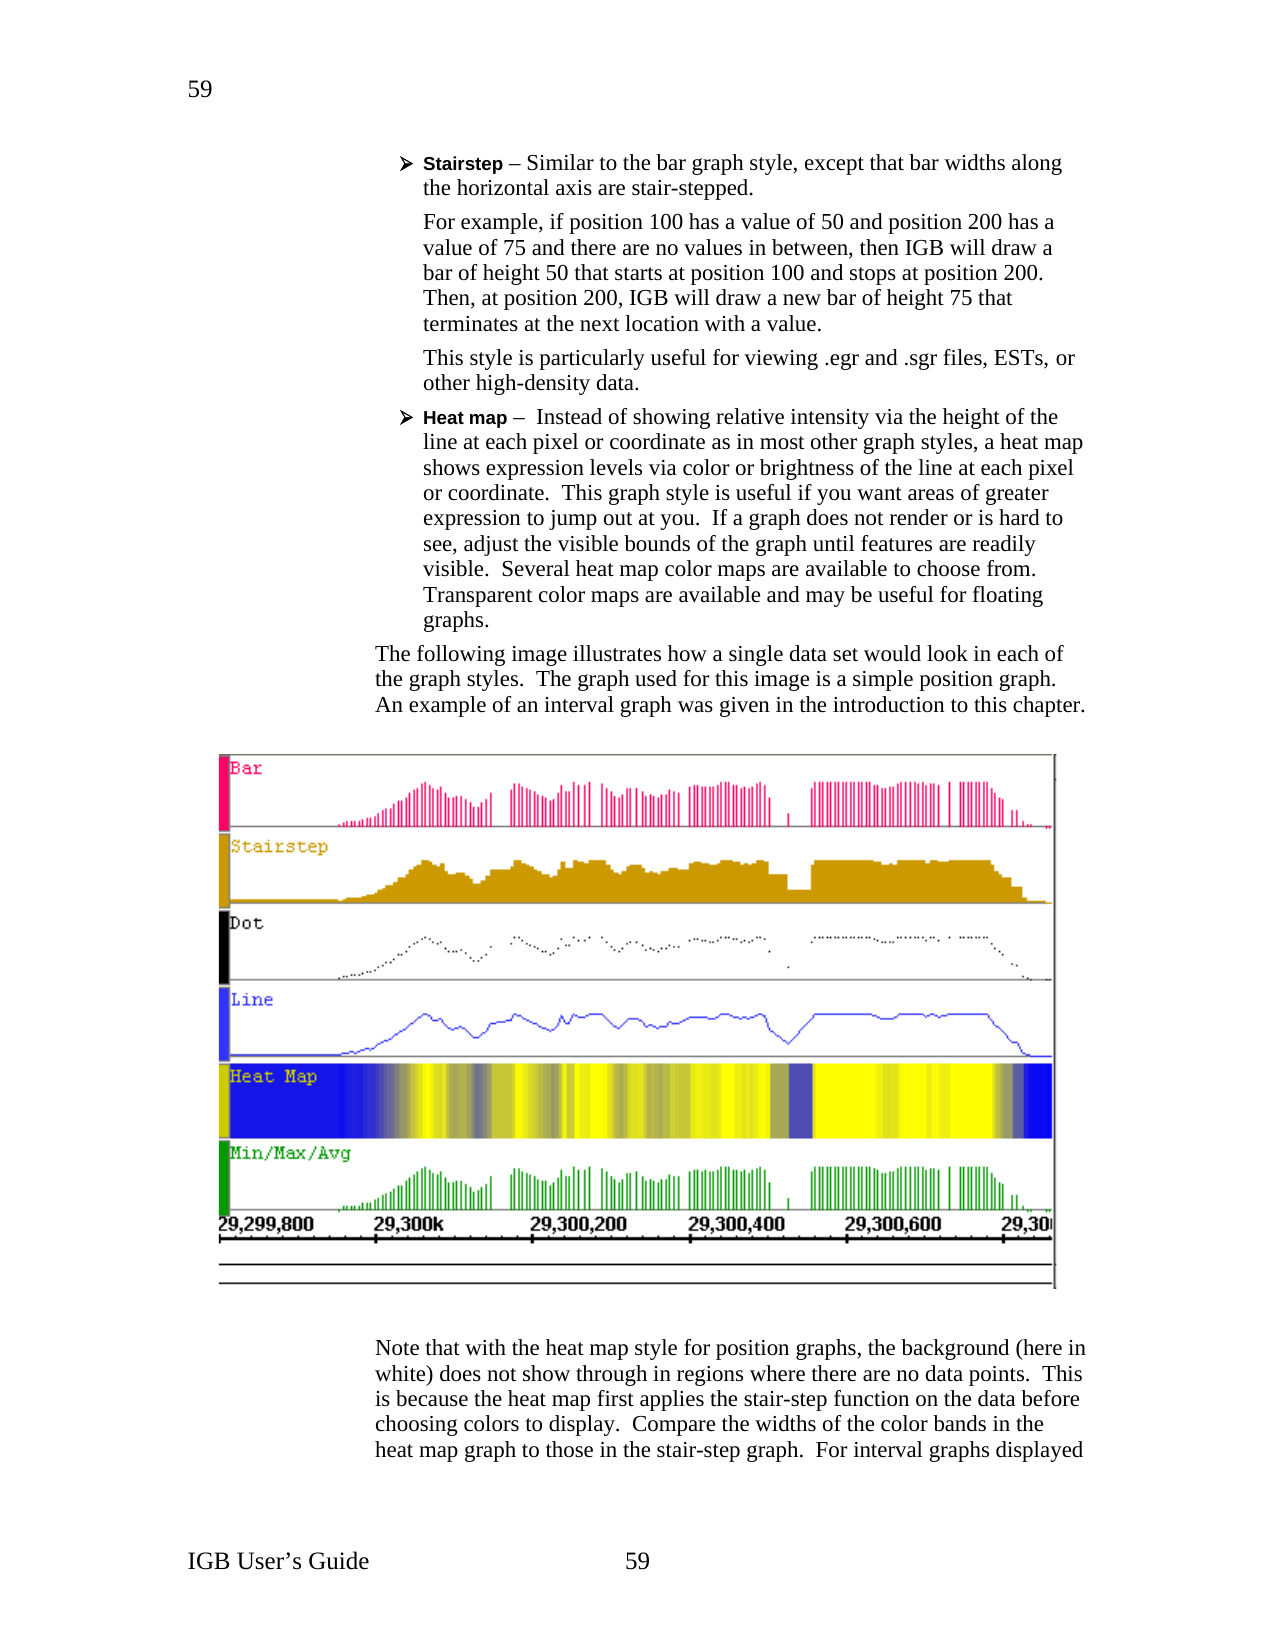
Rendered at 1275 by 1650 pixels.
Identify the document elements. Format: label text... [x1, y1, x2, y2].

list This style is particularly useful for viewing .egr and .sgr files, ESTs, or other high-density data. [399, 344, 1087, 395]
text Note that with the heat map style for position graphs, the background (here in white) does not show through in regions where there are no data points. This is because the heat map first applies the stair-step function on the data before choosing colors to display. Compare the widths of the color bands in the heat map graph to those in the stair-step graph. For interval graphs displayed [375, 1335, 1087, 1462]
text The following image illustrates how a single data set would look in each of the graph styles. The graph used for this image is a simple position graph. An example of an interval graph was given in the introduction to this chapter. [375, 641, 1087, 717]
list Heat map – Instead of showing relative intensity via the height of the line at each pixel or coordinate as in most other graph styles, a heat map shows expression levels via color or brightness of the line at each pixel or coordinate. This graph style is useful if you want areas of greater expression to jump out at you. If a graph does not render or is hard to see, adjust the visible bounds of the graph until features are readily visible. Several heat map color maps are available to choose from. Transparent color maps are available and may be useful for floating graphs. [399, 404, 1087, 632]
picture [218, 754, 1057, 1289]
list Stairstep – Similar to the bar graph style, except that bar widths along the horizontal axis are stair-stepped. [399, 150, 1087, 201]
list For example, if position 100 has a value of 50 and position 200 has a value of 75 and there are no values in between, then IGB will draw a bar of height 50 that starts at position 100 and stops at position 200. Then, at position 200, IGB will draw a new bar of height 75 that terminates at the next location with a value. [399, 209, 1087, 336]
